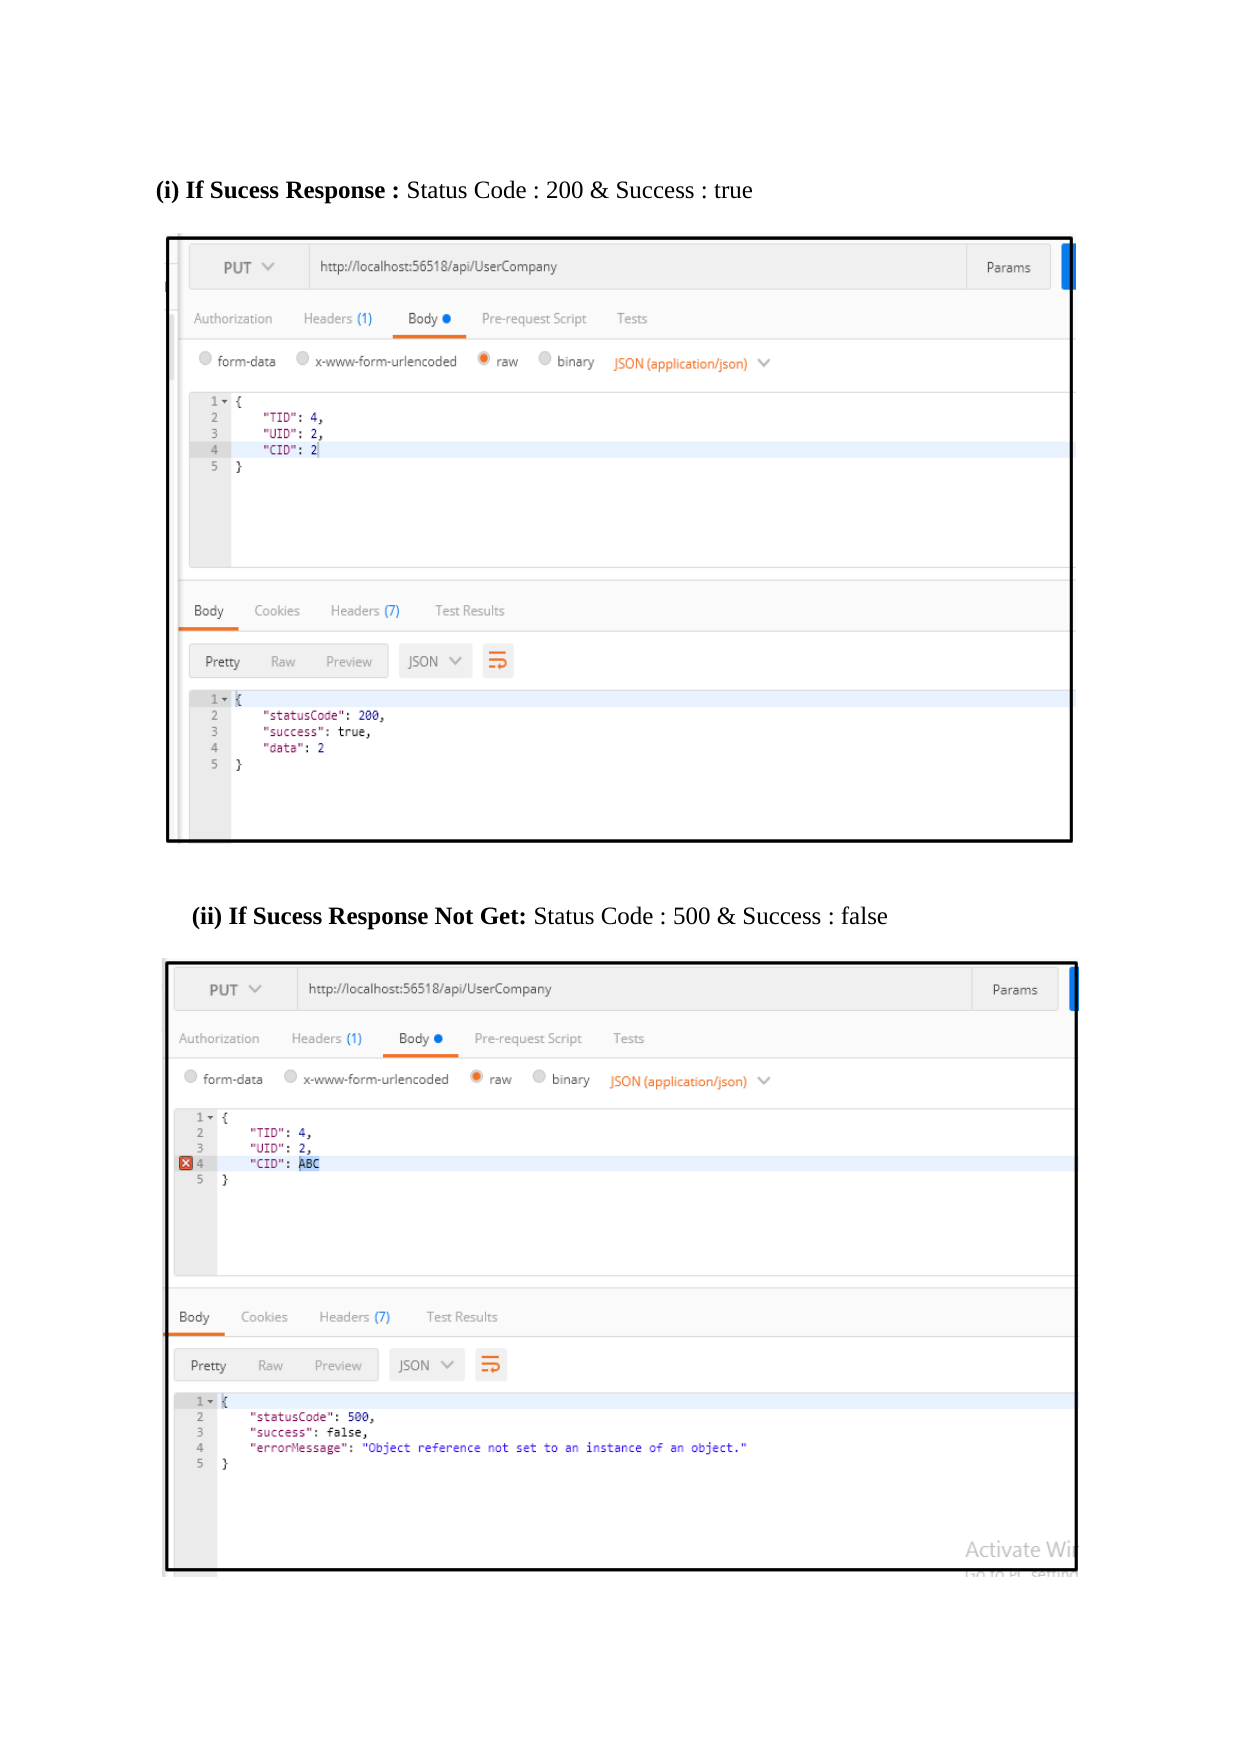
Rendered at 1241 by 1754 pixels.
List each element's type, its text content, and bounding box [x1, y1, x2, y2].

picture [164, 233, 1076, 844]
picture [161, 958, 1079, 1577]
text (ii) If Sucess Response Not Get: Status Code : 500 & Success : false [118, 901, 1122, 930]
text (i) If Sucess Response : Status Code : 200 & Success : true [118, 176, 1122, 204]
